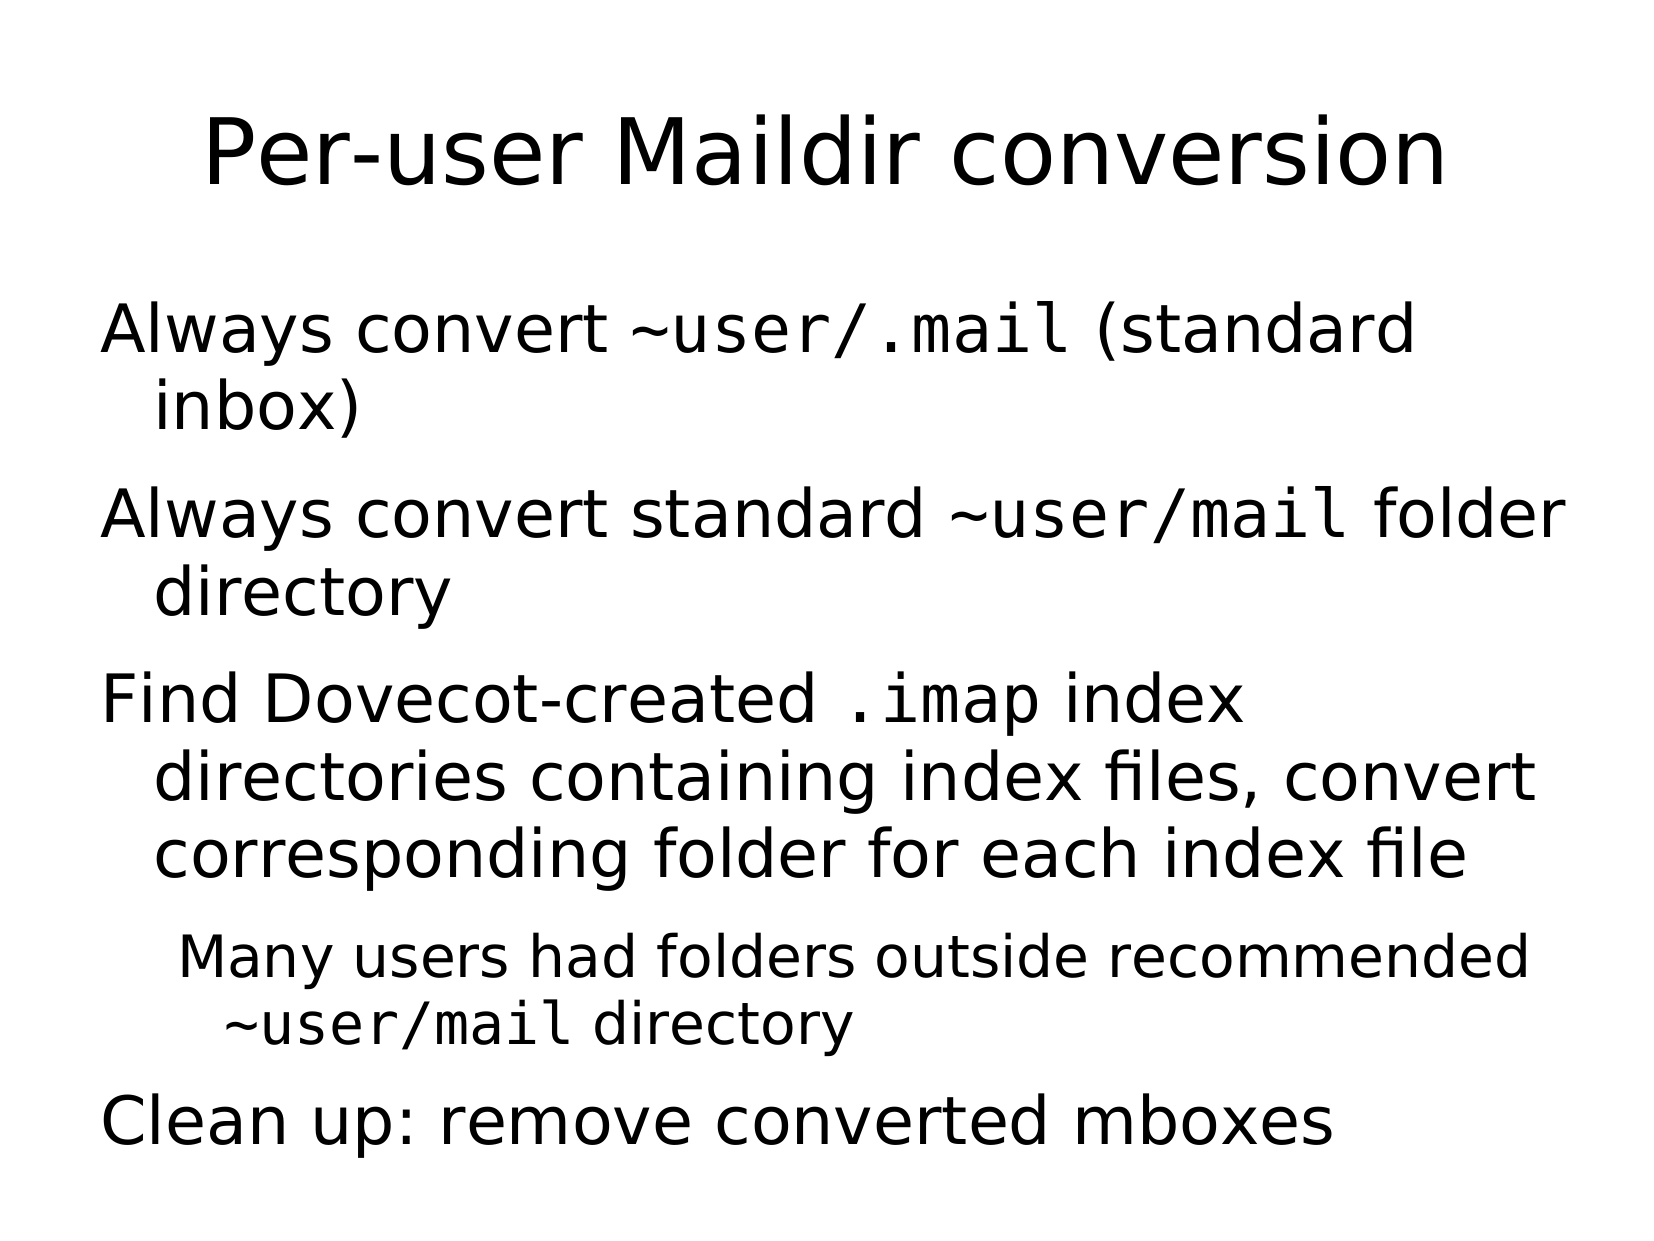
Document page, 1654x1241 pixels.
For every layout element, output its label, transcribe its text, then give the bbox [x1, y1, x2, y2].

title Per-user Maildir conversion [82, 56, 1571, 250]
list Always convert ~user/.mail (standard inbox) Always convert standard ~user/mail folder directory Find Dovecot-created .imap index directories containing index files, convert corresponding folder for each index file Many users had folders outside recommended ~user/mail directory Clean up: remove converted mboxes [82, 290, 1571, 1161]
